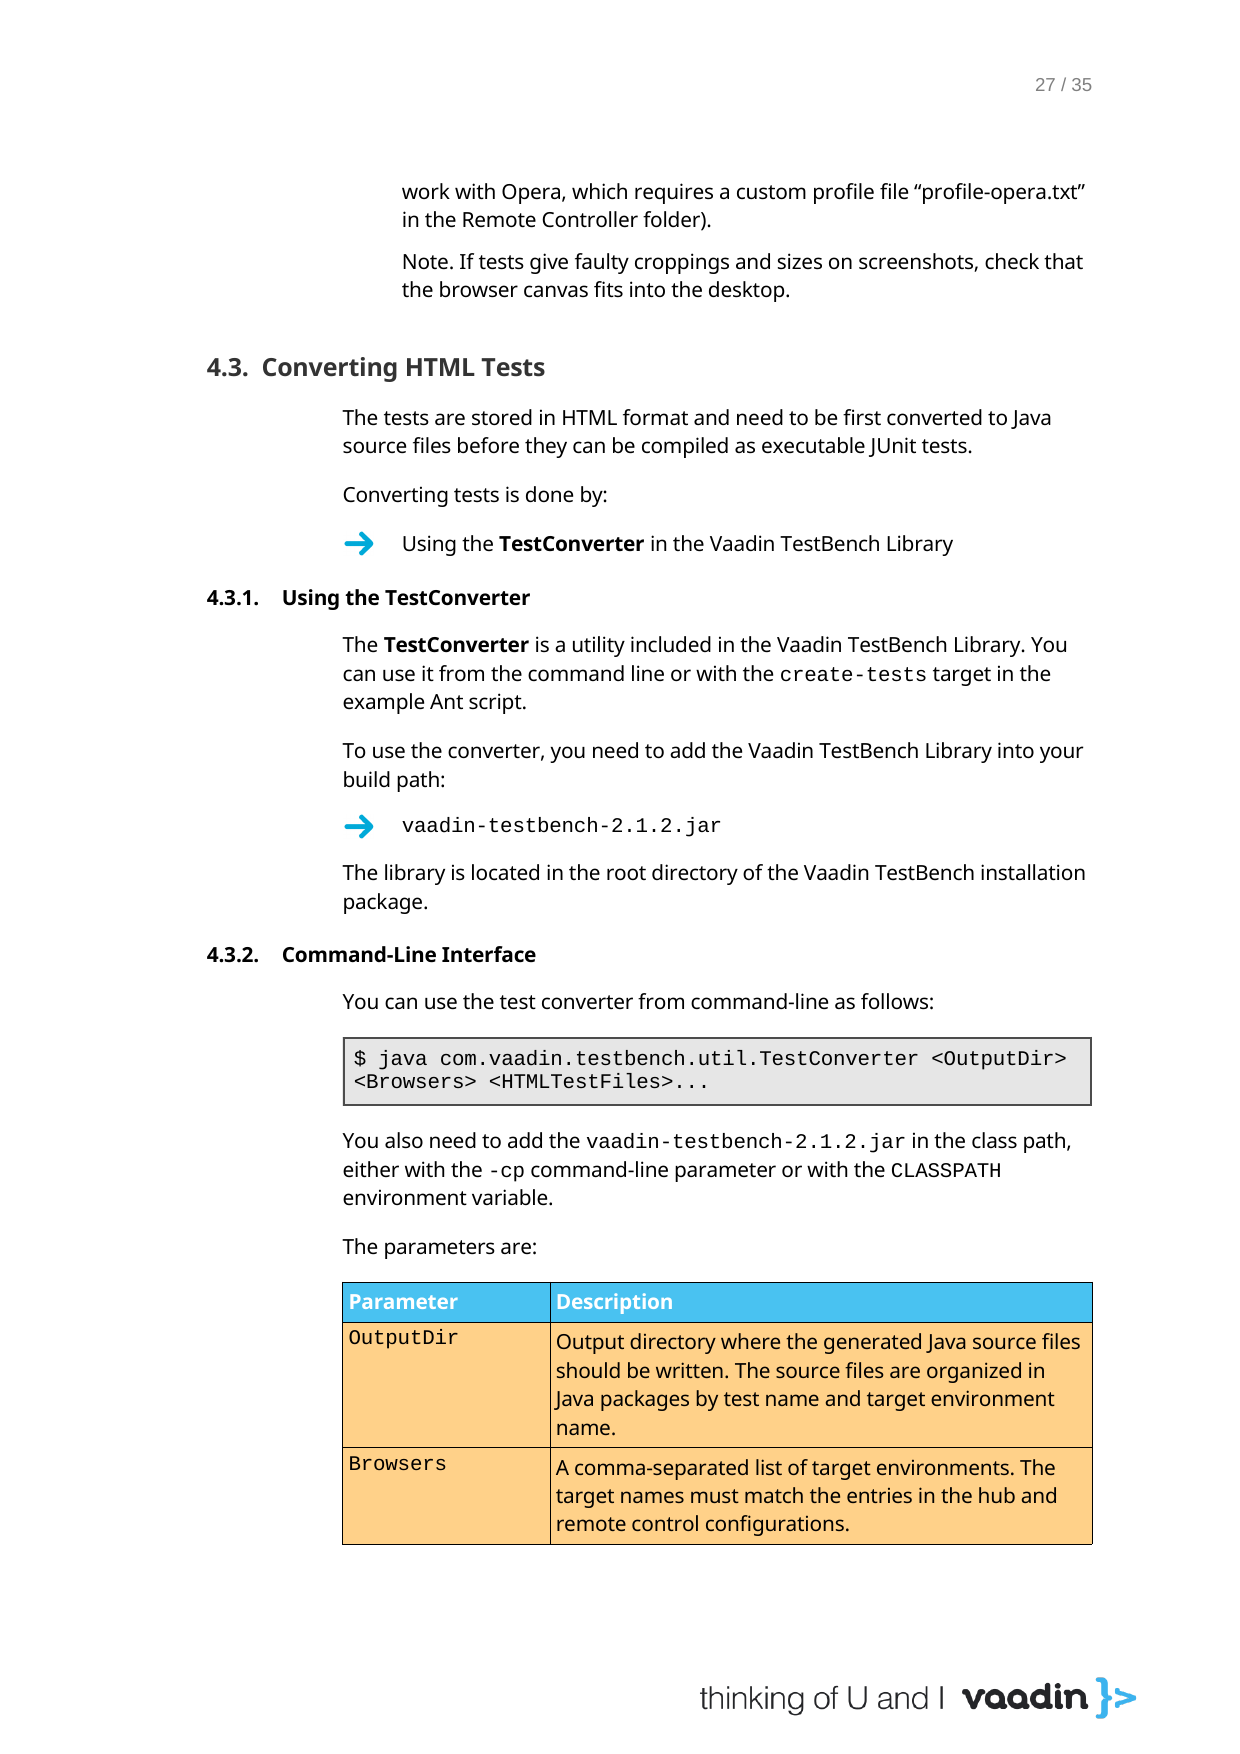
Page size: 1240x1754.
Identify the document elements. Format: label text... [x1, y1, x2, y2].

subtitle Converting HTML Tests [207, 350, 1092, 384]
picture [343, 531, 363, 556]
table_header Parameter [343, 1283, 550, 1322]
subtitle Command-Line Interface [207, 940, 1092, 969]
table_cell Output directory where the generated Java source files should be written. The source files are organized in Java packages by test name and target environment name. [551, 1323, 1092, 1447]
picture [364, 829, 374, 839]
text The parameters are: [342, 1232, 1092, 1261]
text You can use the test converter from command-line as follows: [342, 987, 1092, 1016]
text The library is located in the root directory of the Vaadin TestBench installation package. [342, 858, 1092, 915]
picture [364, 814, 374, 824]
table_header Description [551, 1283, 1092, 1322]
table_cell A comma-separated list of target environments. The target names must match the entries in the hub and remote control configurations. [551, 1448, 1092, 1544]
subtitle Using the TestConverter [207, 583, 1092, 611]
text Note. If tests give faulty croppings and sizes on screenshots, check that the browser canvas fits into the desktop. [402, 247, 1092, 304]
text To use the converter, you need to add the Vaadin TestBench Library into your build path: [342, 736, 1092, 793]
list Using the TestConverter in the Vaadin TestBench Library [342, 529, 1092, 558]
picture [364, 531, 374, 541]
text You also need to add the vaadin-testbench-2.1.2.jar in the class path, either with the -cp command-line parameter or with the CLASSPATH environment variable. [342, 1126, 1092, 1212]
table_cell Browsers [343, 1448, 550, 1544]
text The tests are stored in HTML format and need to be first converted to Java source files before they can be compiled as executable JUnit tests. [342, 403, 1092, 460]
text work with Opera, which requires a custom profile file “profile-opera.txt” in the Remote Controller folder). [402, 177, 1092, 234]
picture [364, 546, 374, 556]
text $ java com.vaadin.testbench.util.TestConverter <OutputDir> <Browsers> <HTMLTestFiles>... [345, 1039, 1090, 1104]
picture [343, 814, 363, 839]
picture [699, 1673, 1139, 1721]
text The TestConverter is a utility included in the Vaadin TestBench Library. You can use it from the command line or with the create-tests target in the example Ant script. [342, 630, 1092, 716]
text Converting tests is done by: [342, 480, 1092, 509]
table_cell OutputDir [343, 1323, 550, 1447]
list vaadin-testbench-2.1.2.jar [374, 814, 1092, 839]
